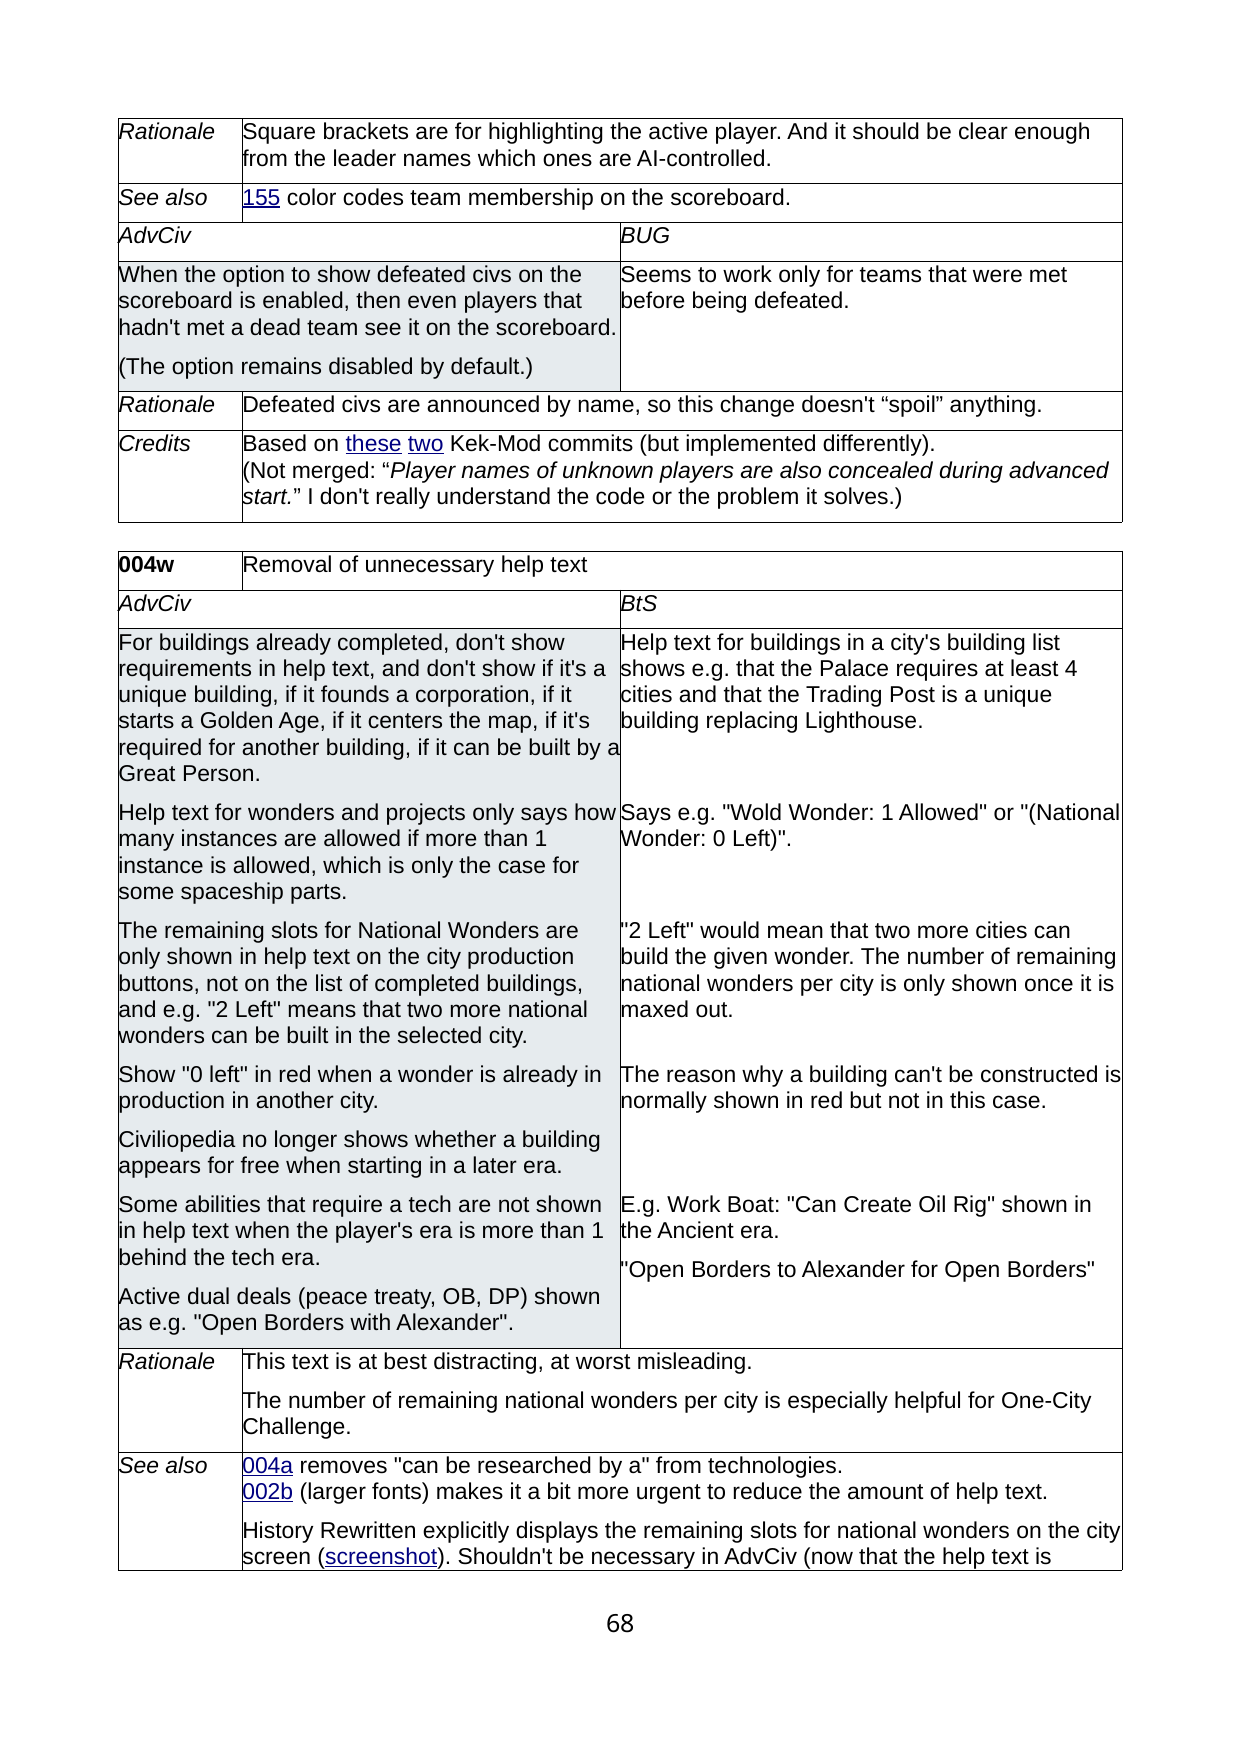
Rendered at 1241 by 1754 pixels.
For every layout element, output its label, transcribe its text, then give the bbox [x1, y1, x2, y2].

table_cell Based on these two Kek-Mod commits (but implemented differently). (Not merged: “Player names of unknown players are also concealed during advanced start.” I don't really understand the code or the problem it solves.) [243, 431, 1122, 522]
table_cell Rationale [119, 392, 242, 430]
table_cell Defeated civs are announced by name, so this change doesn't “spoil” anything. [243, 392, 1122, 430]
table_header Removal of unnecessary help text [243, 552, 1122, 589]
table_cell AdvCiv [119, 223, 620, 261]
table_cell BUG [621, 223, 1122, 261]
table_cell Help text for buildings in a city's building list shows e.g. that the Palace requires at least 4 cities and that the Trading Post is a unique building replacing Lighthouse. Says e.g. "Wold Wonder: 1 Allowed" or "(National Wonder: 0 Left)". "2 Left" would mean that two more cities can build the given wonder. The number of remaining national wonders per city is only shown once it is maxed out. The reason why a building can't be constructed is normally shown in red but not in this case. E.g. Work Boat: "Can Create Oil Rig" shown in the Ancient era. "Open Borders to Alexander for Open Borders" [621, 629, 1122, 1348]
table_cell 155 color codes team membership on the scoreboard. [243, 184, 1122, 222]
table_cell Seems to work only for teams that were met before being defeated. [621, 262, 1122, 391]
table_cell BtS [621, 591, 1122, 628]
table_cell Square brackets are for highlighting the active player. And it should be clear enough from the leader names which ones are AI-controlled. [243, 119, 1122, 183]
table_cell When the option to show defeated civs on the scoreboard is enabled, then even players that hadn't met a dead team see it on the scoreboard. (The option remains disabled by default.) [119, 262, 620, 391]
table_cell See also [119, 184, 242, 222]
table_cell AdvCiv [119, 591, 620, 628]
table_cell 004a removes "can be researched by a" from technologies. 002b (larger fonts) makes it a bit more urgent to reduce the amount of help text. History Rewritten explicitly displays the remaining slots for national wonders on the city screen (screenshot). Shouldn't be necessary in AdvCiv (now that the help text is [243, 1453, 1122, 1569]
table_cell This text is at best distracting, at worst misleading. The number of remaining national wonders per city is especially helpful for One-City Challenge. [243, 1349, 1122, 1452]
table_cell See also [119, 1453, 242, 1569]
table_cell Rationale [119, 119, 242, 183]
table_cell For buildings already completed, don't show requirements in help text, and don't show if it's a unique building, if it founds a corporation, if it starts a Golden Age, if it centers the map, if it's required for another building, if it can be built by a Great Person. Help text for wonders and projects only says how many instances are allowed if more than 1 instance is allowed, which is only the case for some spaceship parts. The remaining slots for National Wonders are only shown in help text on the city production buttons, not on the list of completed buildings, and e.g. "2 Left" means that two more national wonders can be built in the selected city. Show "0 left" in red when a wonder is already in production in another city. Civiliopedia no longer shows whether a building appears for free when starting in a later era. Some abilities that require a tech are not shown in help text when the player's era is more than 1 behind the tech era. Active dual deals (peace treaty, OB, DP) shown as e.g. "Open Borders with Alexander". [119, 629, 620, 1348]
table_header 004w [119, 552, 242, 589]
table_cell Rationale [119, 1349, 242, 1452]
table_cell Credits [119, 431, 242, 522]
